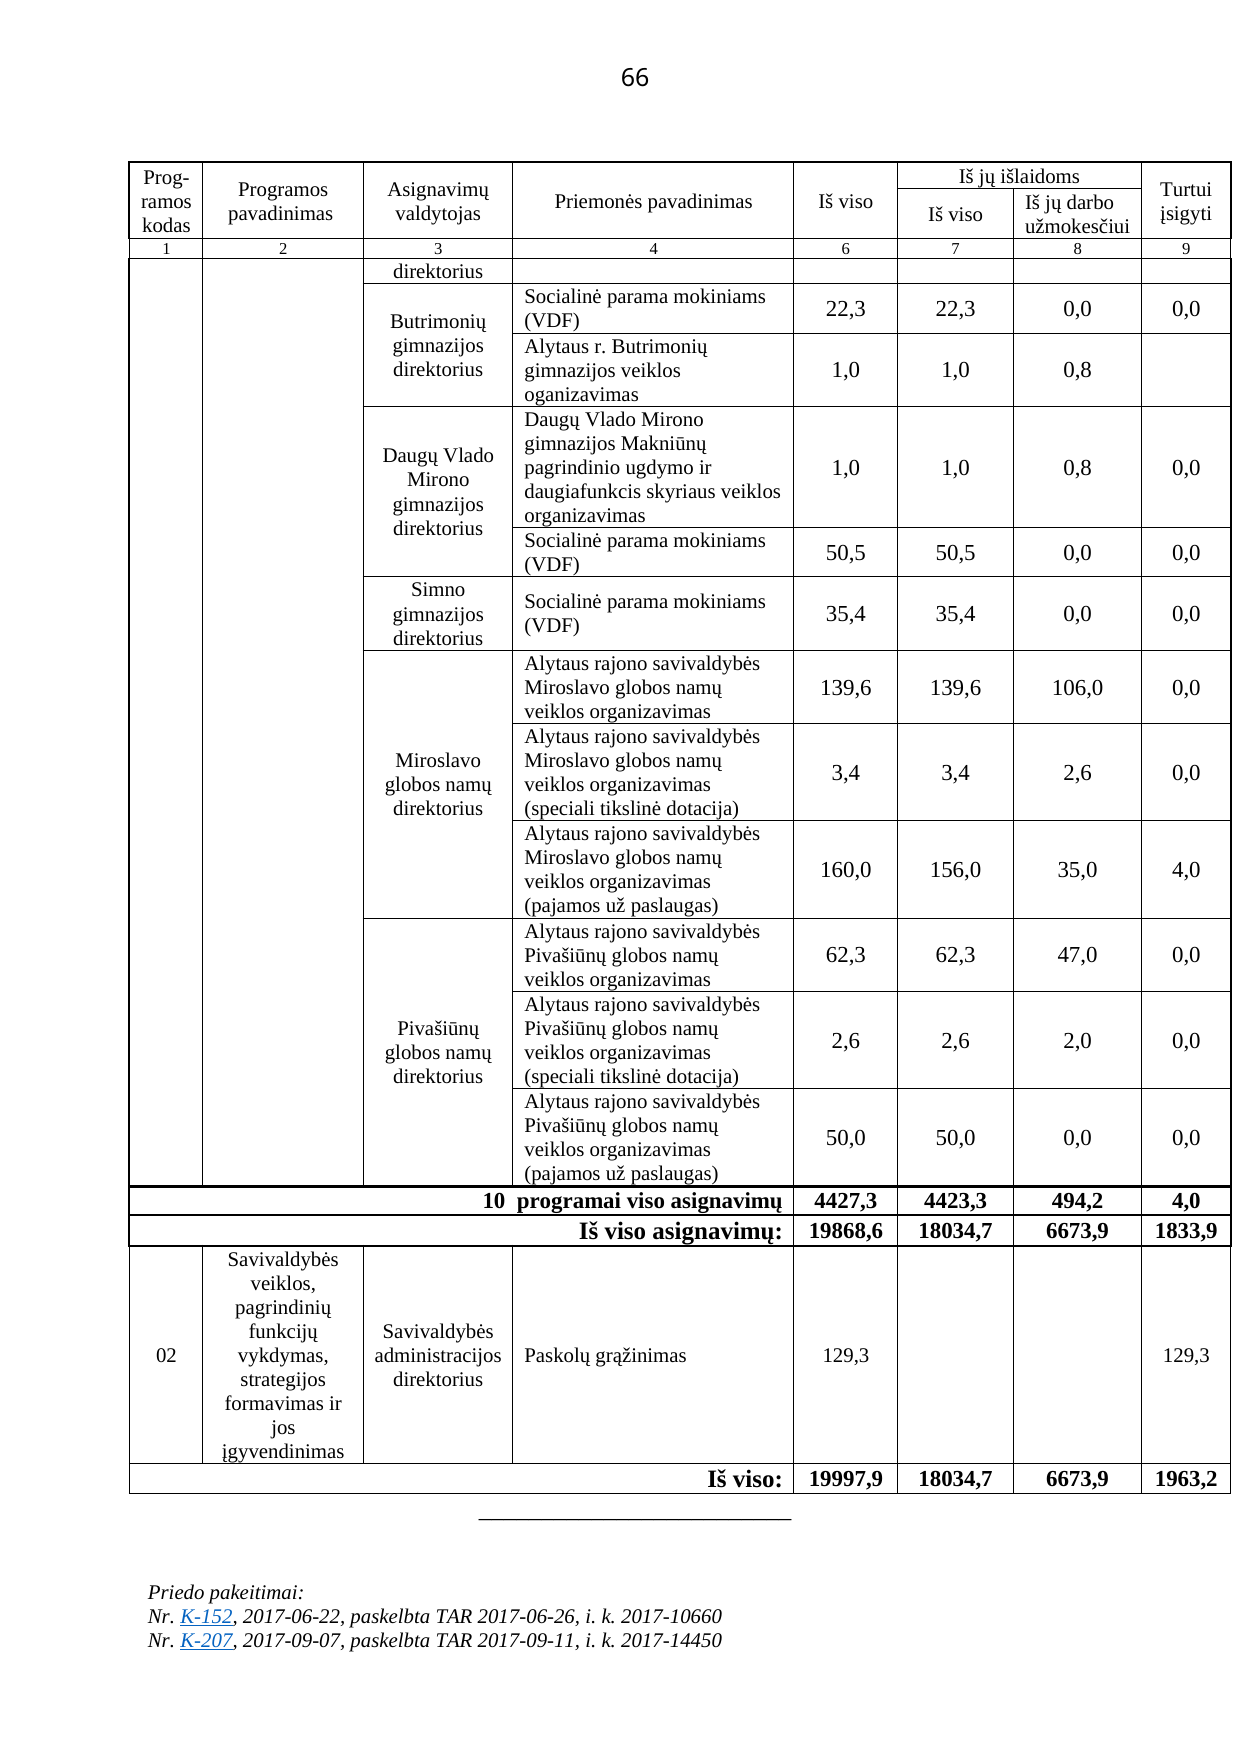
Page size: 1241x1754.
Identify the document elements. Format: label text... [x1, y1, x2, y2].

table_cell 10 programai viso asignavimų [130, 1188, 793, 1214]
table_cell 7 [898, 239, 1013, 258]
table_cell 19868,6 [794, 1216, 897, 1244]
table_cell 0,0 [1142, 992, 1230, 1088]
table_cell 50,5 [794, 528, 897, 576]
table_cell Iš jų darbo užmokesčiui [1014, 189, 1141, 238]
table_cell 1,0 [898, 334, 1013, 406]
table_cell Alytaus rajono savivaldybės Miroslavo globos namų veiklos organizavimas (speciali tikslinė dotacija) [513, 724, 793, 820]
table_cell 18034,7 [898, 1216, 1013, 1244]
table_cell 0,0 [1142, 1089, 1230, 1185]
table_cell Iš viso: [130, 1464, 793, 1493]
table_cell 2,0 [1014, 992, 1141, 1088]
table_header Iš jų išlaidoms [898, 163, 1141, 188]
table_cell 50,0 [794, 1089, 897, 1185]
table_cell 0,8 [1014, 407, 1141, 527]
table_cell 4423,3 [898, 1188, 1013, 1214]
table_cell 106,0 [1014, 651, 1141, 723]
table_cell Daugų Vlado Mirono gimnazijos Makniūnų pagrindinio ugdymo ir daugiafunkcis skyriaus veiklos organizavimas [513, 407, 793, 527]
table_header Programos pavadinimas [203, 163, 363, 238]
table_cell 62,3 [898, 919, 1013, 991]
table_cell Savivaldybės veiklos, pagrindinių funkcijų vykdymas, strategijos formavimas ir jos įgyvendinimas [203, 1247, 363, 1463]
table_cell 1 [130, 239, 202, 258]
table_cell 0,0 [1142, 528, 1230, 576]
table_cell 8 [1014, 239, 1141, 258]
table_cell Pivašiūnų globos namų direktorius [364, 919, 512, 1185]
table_cell Savivaldybės administracijos direktorius [364, 1247, 512, 1463]
text Nr. K-152, 2017-06-22, paskelbta TAR 2017-06-26, i. k. 2017-10660 [148, 1604, 1122, 1628]
table_cell 0,0 [1142, 407, 1230, 527]
table_cell [794, 259, 897, 283]
table_cell Socialinė parama mokiniams (VDF) [513, 284, 793, 332]
table_cell 1833,9 [1142, 1216, 1230, 1244]
table_cell Simno gimnazijos direktorius [364, 577, 512, 650]
table_cell 2 [203, 239, 363, 258]
table_cell 50,5 [898, 528, 1013, 576]
table_cell [513, 259, 793, 283]
table_cell Alytaus rajono savivaldybės Miroslavo globos namų veiklos organizavimas (pajamos už paslaugas) [513, 821, 793, 917]
table_cell 0,0 [1014, 1089, 1141, 1185]
table_cell 139,6 [898, 651, 1013, 723]
table_cell Iš viso [898, 189, 1013, 238]
table_cell Alytaus rajono savivaldybės Miroslavo globos namų veiklos organizavimas [513, 651, 793, 723]
table_cell Paskolų grąžinimas [513, 1247, 793, 1463]
table_cell [898, 259, 1013, 283]
table_cell 35,0 [1014, 821, 1141, 917]
table_cell 494,2 [1014, 1188, 1141, 1214]
table_cell 129,3 [1142, 1247, 1230, 1463]
table_cell [203, 259, 363, 1185]
table_cell Alytaus rajono savivaldybės Pivašiūnų globos namų veiklos organizavimas [513, 919, 793, 991]
table_cell 02 [130, 1247, 202, 1463]
table_cell 35,4 [794, 577, 897, 650]
table_cell 0,8 [1014, 334, 1141, 406]
table_cell 0,0 [1142, 284, 1230, 332]
table_cell 18034,7 [898, 1464, 1013, 1493]
table_cell 0,0 [1014, 577, 1141, 650]
table_cell 0,0 [1142, 919, 1230, 991]
table_cell [130, 259, 202, 1185]
table_cell 0,0 [1014, 284, 1141, 332]
table_cell Socialinė parama mokiniams (VDF) [513, 528, 793, 576]
table_cell 0,0 [1142, 577, 1230, 650]
table_cell Miroslavo globos namų direktorius [364, 651, 512, 917]
table_cell 6673,9 [1014, 1464, 1141, 1493]
table_cell 19997,9 [794, 1464, 897, 1493]
table_cell 4,0 [1142, 821, 1230, 917]
table_cell 1963,2 [1142, 1464, 1230, 1493]
table_cell 160,0 [794, 821, 897, 917]
table_cell 2,6 [898, 992, 1013, 1088]
table_cell 4427,3 [794, 1188, 897, 1214]
table_cell direktorius [364, 259, 512, 283]
table_cell 3,4 [898, 724, 1013, 820]
table_cell [1014, 1247, 1141, 1463]
table_cell [1142, 334, 1230, 406]
table_cell 2,6 [1014, 724, 1141, 820]
table_cell 62,3 [794, 919, 897, 991]
table_cell 35,4 [898, 577, 1013, 650]
table_cell 129,3 [794, 1247, 897, 1463]
text Priedo pakeitimai: [148, 1580, 1122, 1604]
table_cell 139,6 [794, 651, 897, 723]
table_cell 6673,9 [1014, 1216, 1141, 1244]
table_cell 3 [364, 239, 512, 258]
table_cell 22,3 [794, 284, 897, 332]
table_header Asignavimų valdytojas [364, 163, 512, 238]
table_cell 1,0 [794, 407, 897, 527]
table_cell Butrimonių gimnazijos direktorius [364, 284, 512, 406]
table_cell Alytaus rajono savivaldybės Pivašiūnų globos namų veiklos organizavimas (speciali tikslinė dotacija) [513, 992, 793, 1088]
table_header Priemonės pavadinimas [513, 163, 793, 238]
table_cell 47,0 [1014, 919, 1141, 991]
text Nr. K-207, 2017-09-07, paskelbta TAR 2017-09-11, i. k. 2017-14450 [148, 1628, 1122, 1652]
table_cell 0,0 [1014, 528, 1141, 576]
table_cell Socialinė parama mokiniams (VDF) [513, 577, 793, 650]
table_cell 2,6 [794, 992, 897, 1088]
table_cell 0,0 [1142, 724, 1230, 820]
table_header Turtui įsigyti [1142, 163, 1230, 238]
table_cell 4 [513, 239, 793, 258]
table_header Prog-ramos kodas [130, 163, 202, 238]
table_cell 1,0 [898, 407, 1013, 527]
text _________________________ [148, 1494, 1122, 1523]
table_cell Daugų Vlado Mirono gimnazijos direktorius [364, 407, 512, 576]
table_cell 1,0 [794, 334, 897, 406]
table_cell 3,4 [794, 724, 897, 820]
table_cell 22,3 [898, 284, 1013, 332]
table_cell Alytaus rajono savivaldybės Pivašiūnų globos namų veiklos organizavimas (pajamos už paslaugas) [513, 1089, 793, 1185]
table_cell 0,0 [1142, 651, 1230, 723]
table_cell 4,0 [1142, 1188, 1230, 1214]
table_cell Alytaus r. Butrimonių gimnazijos veiklos oganizavimas [513, 334, 793, 406]
table_cell [898, 1247, 1013, 1463]
table_cell 9 [1142, 239, 1230, 258]
table_cell Iš viso asignavimų: [130, 1216, 793, 1244]
table_cell 6 [794, 239, 897, 258]
table_cell 156,0 [898, 821, 1013, 917]
table_cell 50,0 [898, 1089, 1013, 1185]
table_header Iš viso [794, 163, 897, 238]
table_cell [1142, 259, 1230, 283]
table_cell [1014, 259, 1141, 283]
